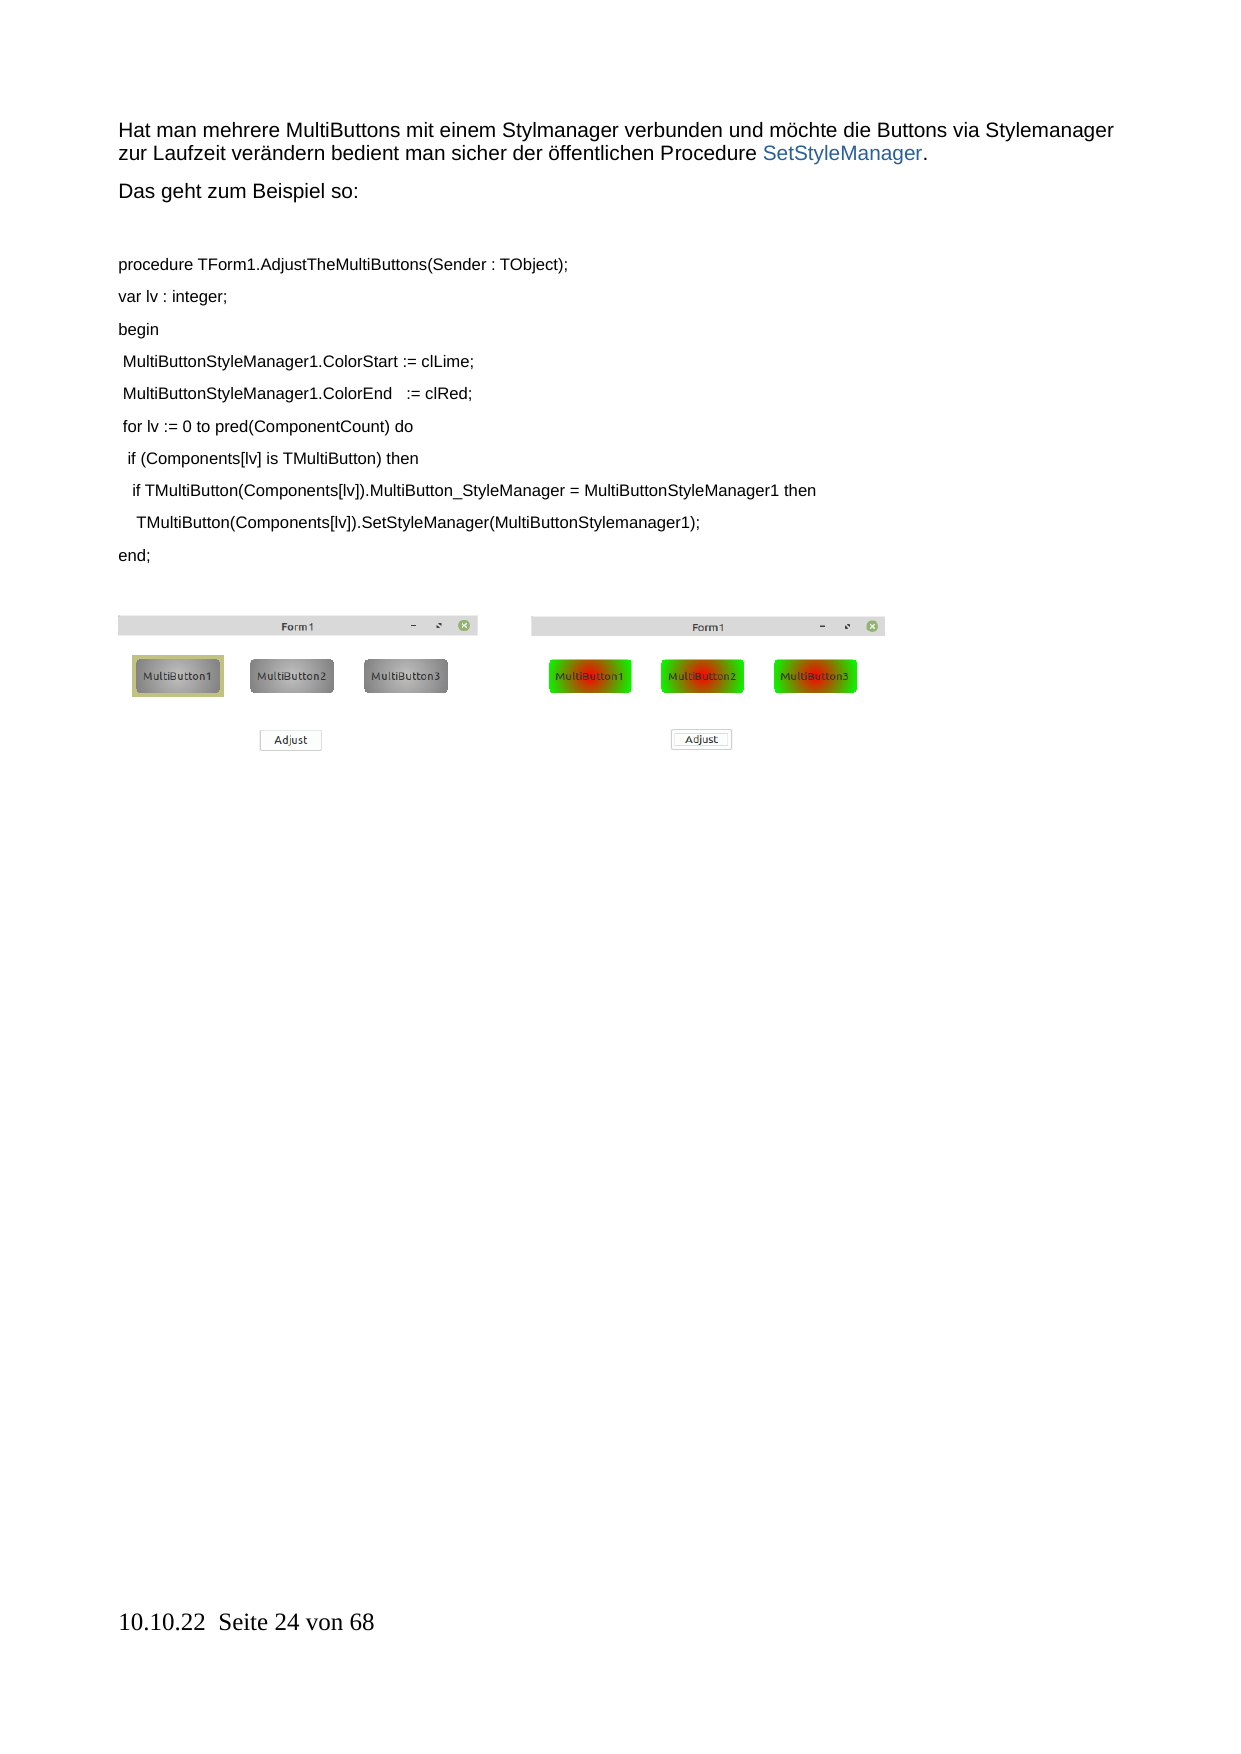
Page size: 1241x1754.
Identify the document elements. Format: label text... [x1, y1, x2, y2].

text begin [118, 321, 1122, 339]
text TMultiButton(Components[lv]).SetStyleManager(MultiButtonStylemanager1); [118, 515, 1122, 532]
picture [118, 615, 478, 772]
text MultiButtonStyleManager1.ColorStart := clLime; [118, 353, 1122, 371]
text for lv := 0 to pred(ComponentCount) do [118, 418, 1122, 436]
text end; [118, 547, 1122, 565]
text procedure TForm1.AdjustTheMultiButtons(Sender : TObject); [118, 256, 1122, 274]
text if (Components[lv] is TMultiButton) then [118, 450, 1122, 468]
text Hat man mehrere MultiButtons mit einem Stylmanager verbunden und möchte die Buttons via Stylemanager zur Laufzeit verändern bedient man sicher der öffentlichen Procedure SetStyleManager. [118, 118, 1122, 165]
text var lv : integer; [118, 289, 1122, 306]
text MultiButtonStyleManager1.ColorEnd := clRed; [118, 386, 1122, 403]
text Das geht zum Beispiel so: [118, 180, 1122, 204]
text if TMultiButton(Components[lv]).MultiButton_StyleManager = MultiButtonStyleManager1 then [118, 482, 1122, 500]
picture [531, 616, 885, 771]
